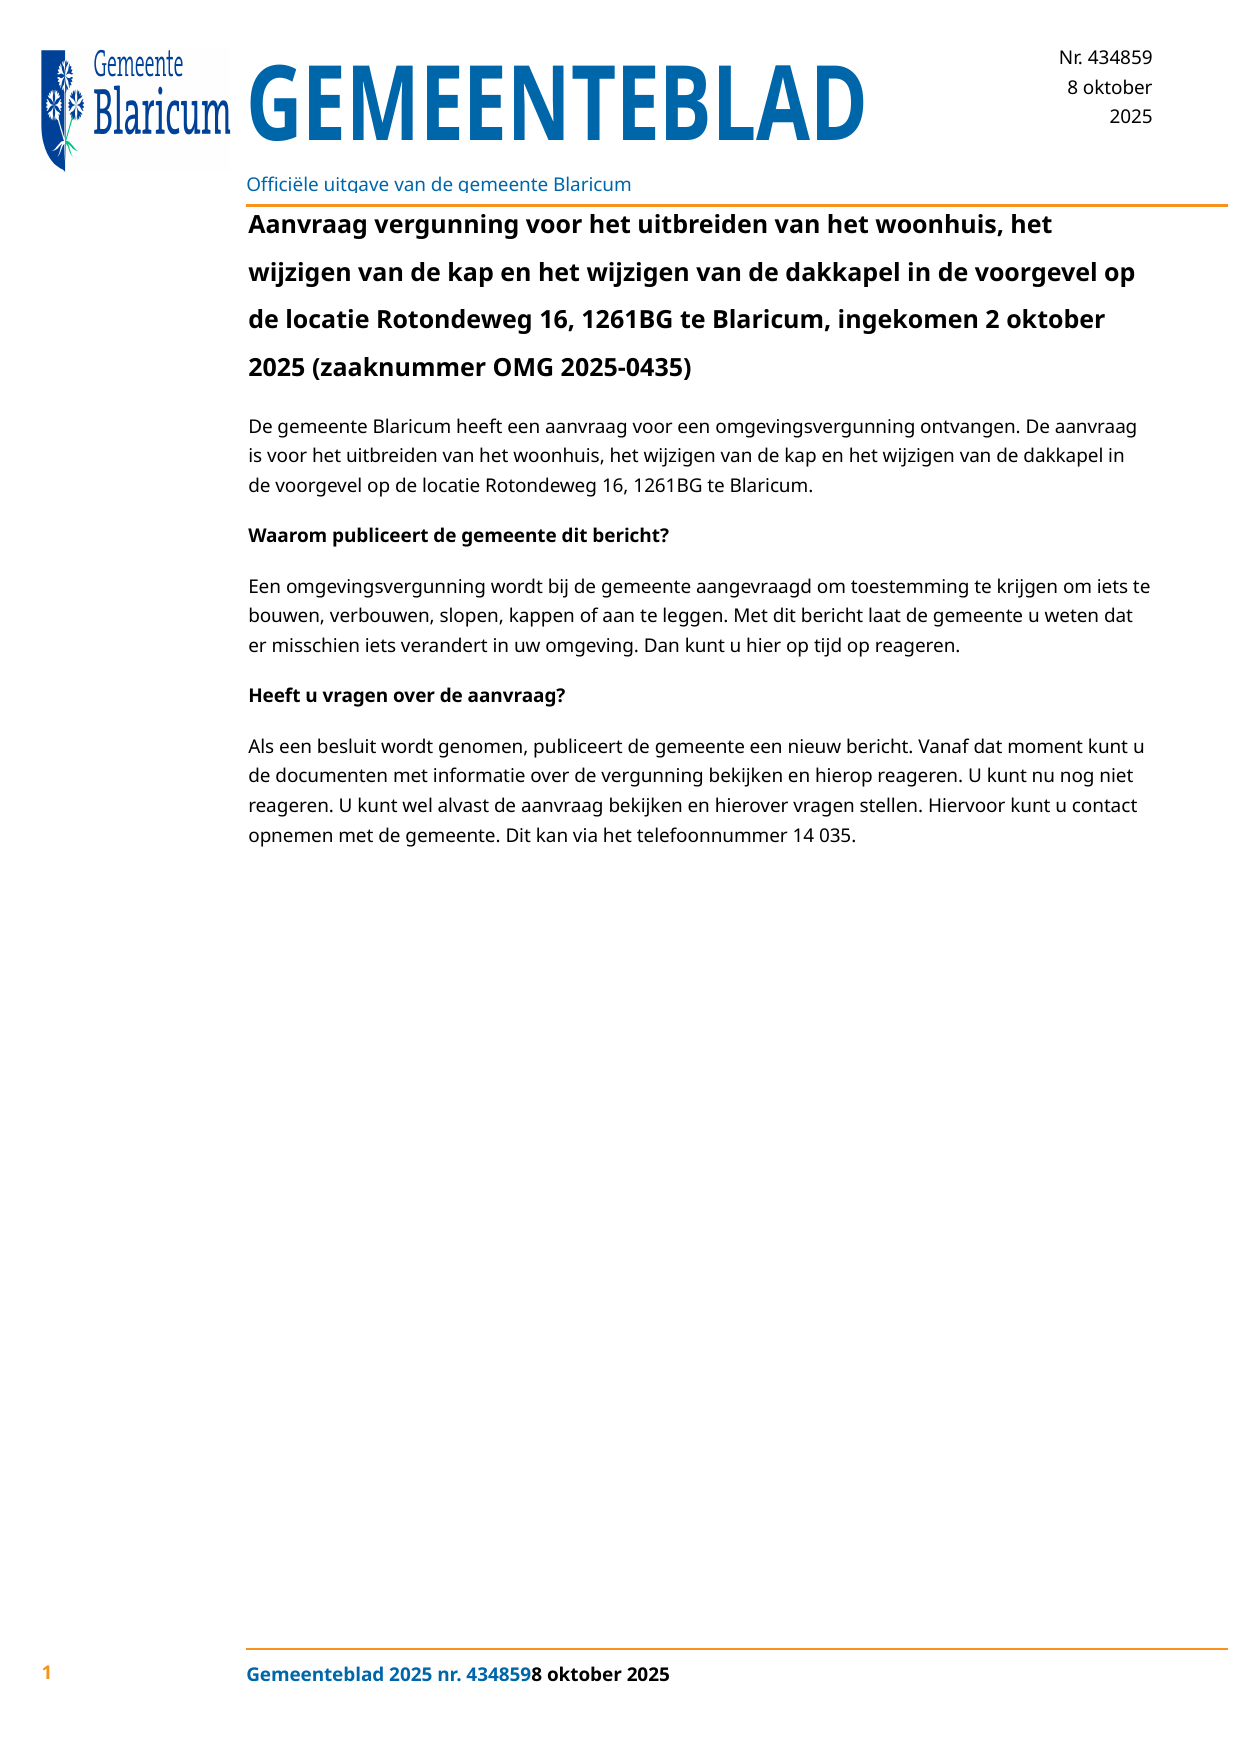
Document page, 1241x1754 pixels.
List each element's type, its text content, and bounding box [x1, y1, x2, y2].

text Waarom publiceert de gemeente dit bericht? [248, 523, 1152, 548]
text Heeft u vragen over de aanvraag? [248, 683, 1152, 708]
text Aanvraag vergunning voor het uitbreiden van het woonhuis, het wijzigen van de kap en het wijzigen van de dakkapel in de voorgevel op de locatie Rotondeweg 16, 1261BG te Blaricum, ingekomen 2 oktober 2025 (zaaknummer OMG 2025-0435) [248, 207, 1152, 384]
text Een omgevingsvergunning wordt bij de gemeente aangevraagd om toestemming te krijgen om iets te bouwen, verbouwen, slopen, kappen of aan te leggen. Met dit bericht laat de gemeente u weten dat er misschien iets verandert in uw omgeving. Dan kunt u hier op tijd op reageren. [248, 573, 1152, 658]
text Als een besluit wordt genomen, publiceert de gemeente een nieuw bericht. Vanaf dat moment kunt u de documenten met informatie over de vergunning bekijken en hierop reageren. U kunt nu nog niet reageren. U kunt wel alvast de aanvraag bekijken en hierover vragen stellen. Hiervoor kunt u contact opnemen met de gemeente. Dit kan via het telefoonnummer 14 035. [248, 733, 1152, 848]
picture [41, 47, 231, 172]
text De gemeente Blaricum heeft een aanvraag voor een omgevingsvergunning ontvangen. De aanvraag is voor het uitbreiden van het woonhuis, het wijzigen van de kap en het wijzigen van de dakkapel in de voorgevel op de locatie Rotondeweg 16, 1261BG te Blaricum. [248, 413, 1152, 498]
